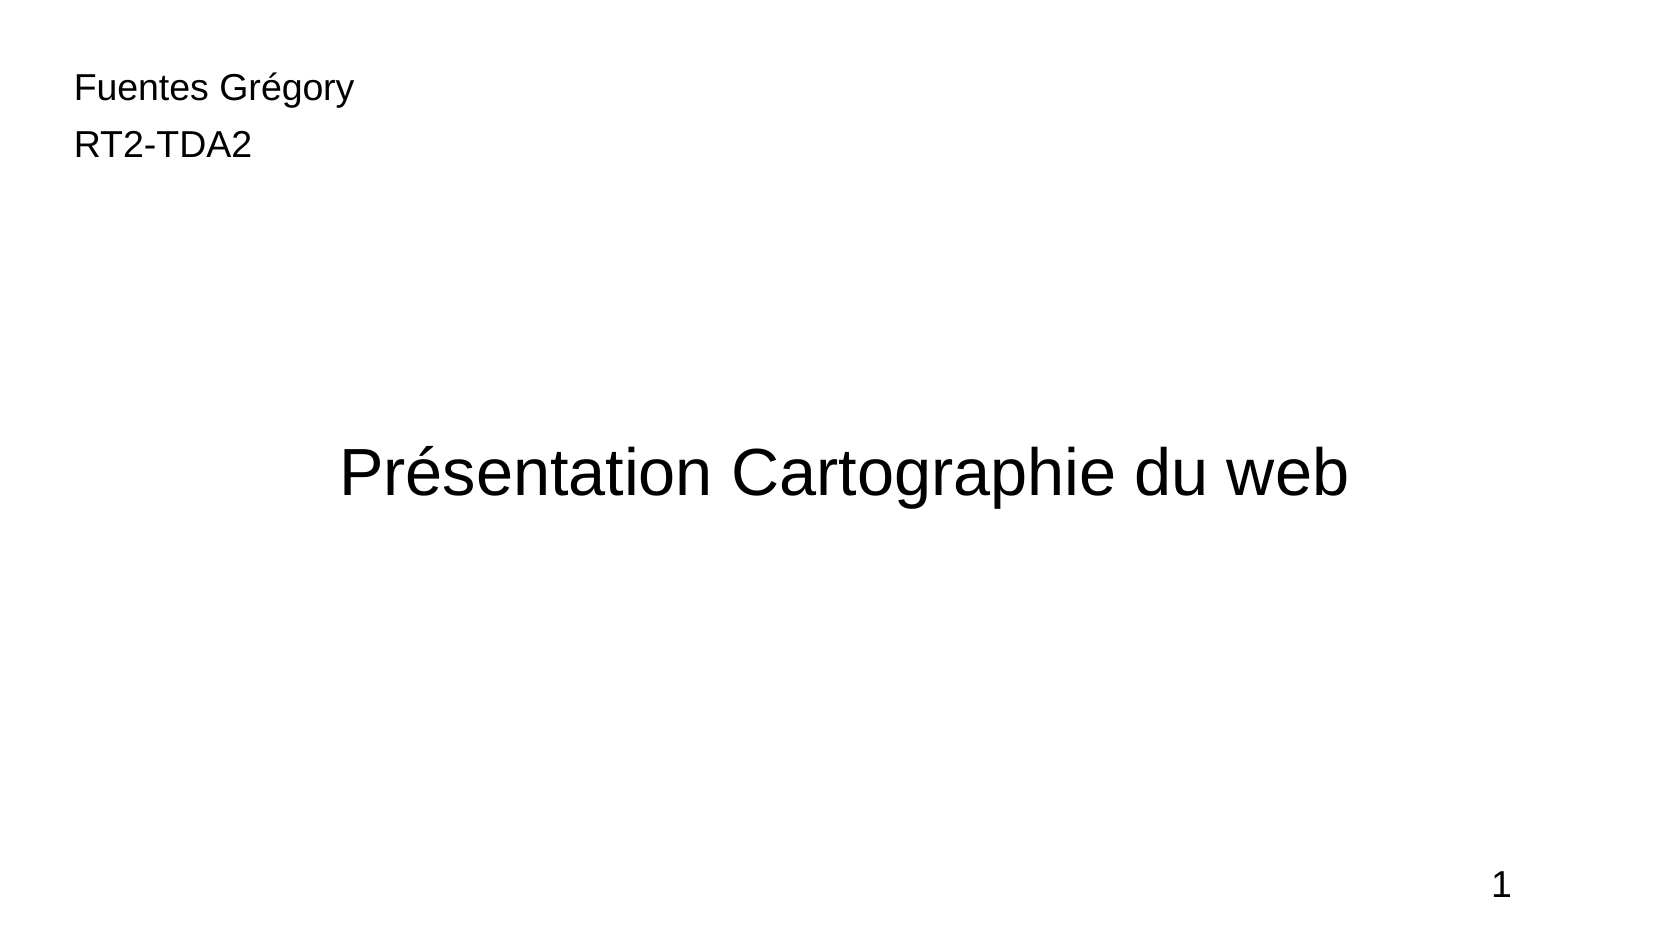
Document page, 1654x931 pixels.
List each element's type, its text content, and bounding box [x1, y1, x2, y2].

text_box RT2-TDA2 [59, 115, 384, 173]
text_box Fuentes Grégory [59, 59, 443, 116]
subtitle Présentation Cartographie du web [295, 210, 1394, 735]
